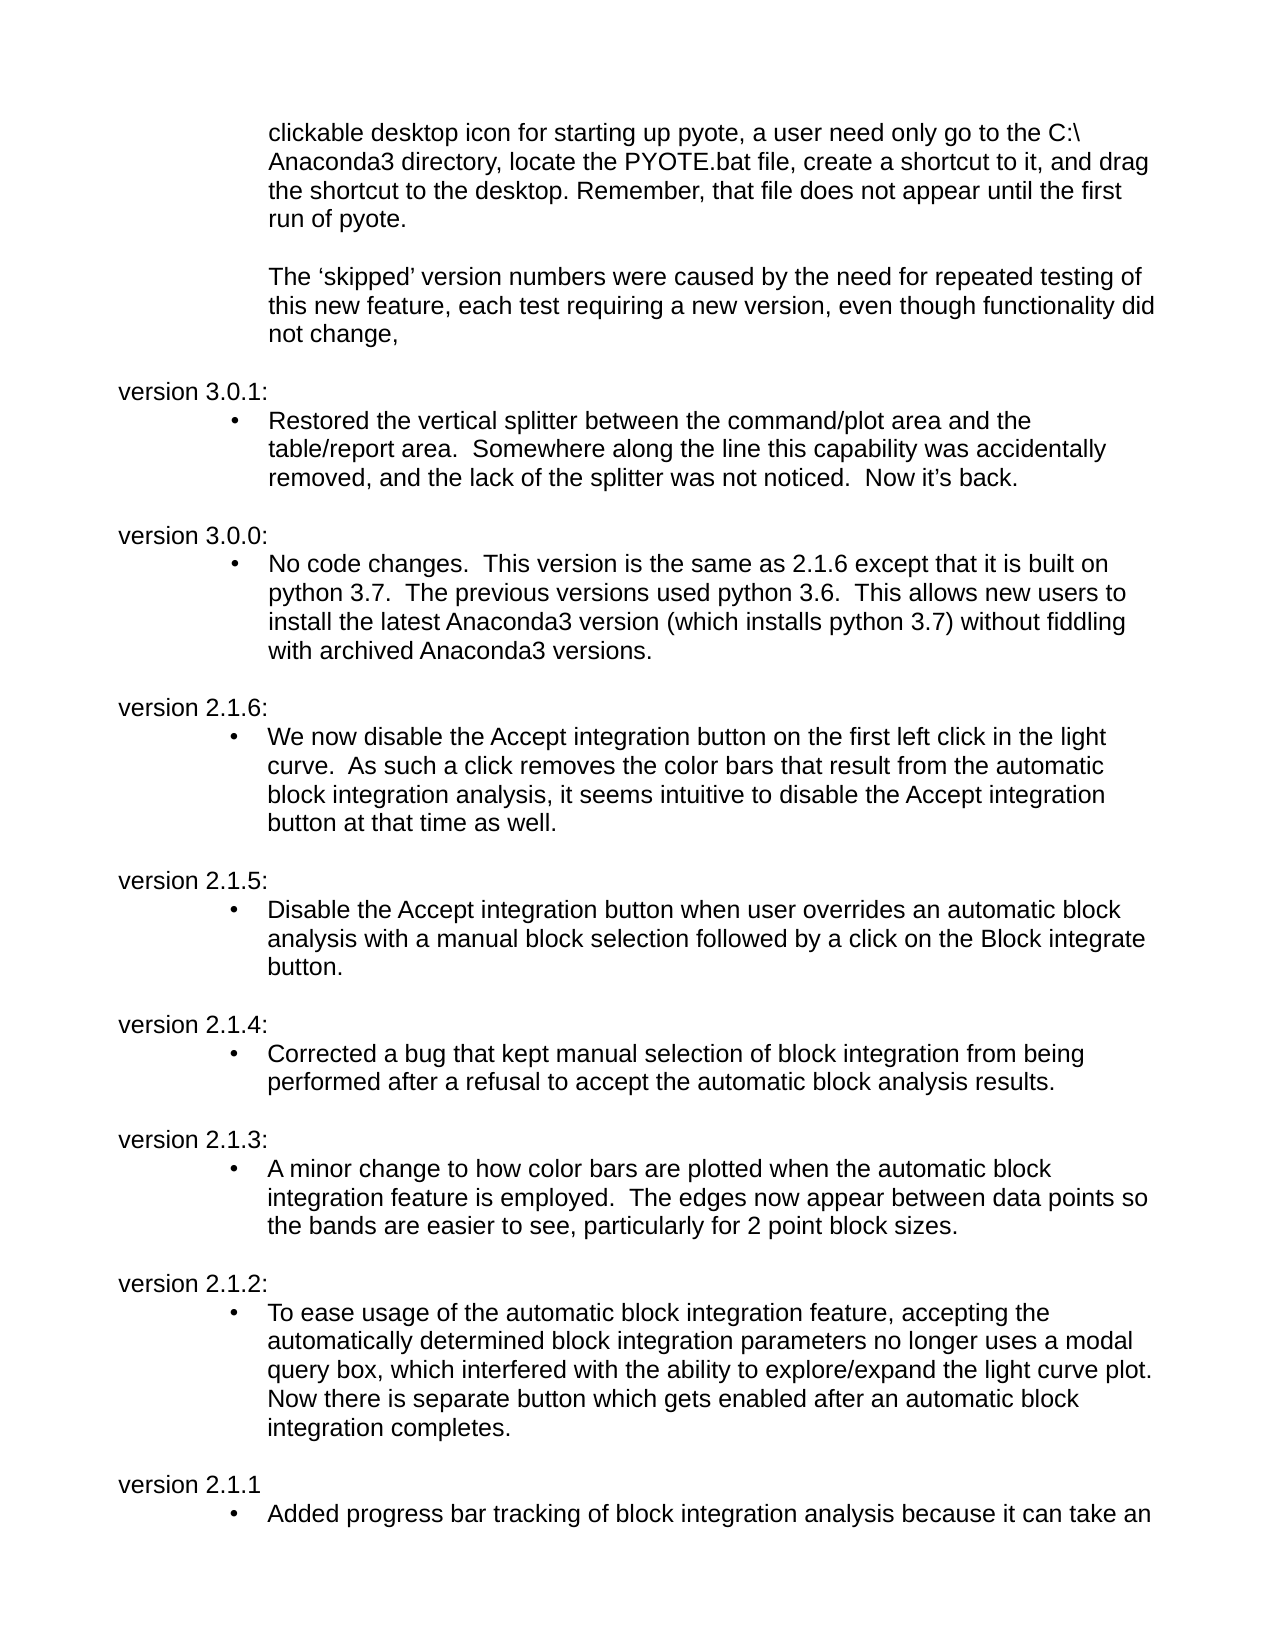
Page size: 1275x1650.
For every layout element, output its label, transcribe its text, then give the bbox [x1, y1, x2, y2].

list Added progress bar tracking of block integration analysis because it can take an [229, 1499, 1157, 1528]
text version 3.0.0: [118, 521, 1157, 549]
list clickable desktop icon for starting up pyote, a user need only go to the C:\Anaconda3 directory, locate the PYOTE.bat file, create a shortcut to it, and drag the shortcut to the desktop. Remember, that file does not appear until the first run of pyote. The ‘skipped’ version numbers were caused by the need for repeated testing of this new feature, each test requiring a new version, even though functionality did not change, [231, 118, 1157, 377]
text version 2.1.4: [118, 1010, 1157, 1038]
text version 3.0.1: [118, 377, 1157, 406]
list Restored the vertical splitter between the command/plot area and the table/report area. Somewhere along the line this capability was accidentally removed, and the lack of the splitter was not noticed. Now it’s back. [231, 406, 1157, 521]
text version 2.1.1 [118, 1470, 1157, 1499]
list Disable the Accept integration button when user overrides an automatic block analysis with a manual block selection followed by a click on the Block integrate button. [229, 895, 1157, 1010]
list A minor change to how color bars are plotted when the automatic block integration feature is employed. The edges now appear between data points so the bands are easier to see, particularly for 2 point block sizes. [229, 1154, 1157, 1240]
list Corrected a bug that kept manual selection of block integration from being performed after a refusal to accept the automatic block analysis results. [229, 1038, 1157, 1125]
list No code changes. This version is the same as 2.1.6 except that it is built on python 3.7. The previous versions used python 3.6. This allows new users to install the latest Anaconda3 version (which installs python 3.7) without fiddling with archived Anaconda3 versions. [231, 549, 1157, 693]
list To ease usage of the automatic block integration feature, accepting the automatically determined block integration parameters no longer uses a modal query box, which interfered with the ability to explore/expand the light curve plot. Now there is separate button which gets enabled after an automatic block integration completes. [229, 1297, 1157, 1441]
text version 2.1.3: [118, 1125, 1157, 1154]
text version 2.1.2: [118, 1269, 1157, 1297]
list We now disable the Accept integration button on the first left click in the light curve. As such a click removes the color bars that result from the automatic block integration analysis, it seems intuitive to disable the Accept integration button at that time as well. [229, 722, 1157, 866]
text version 2.1.6: [118, 693, 1157, 722]
text version 2.1.5: [118, 866, 1157, 895]
